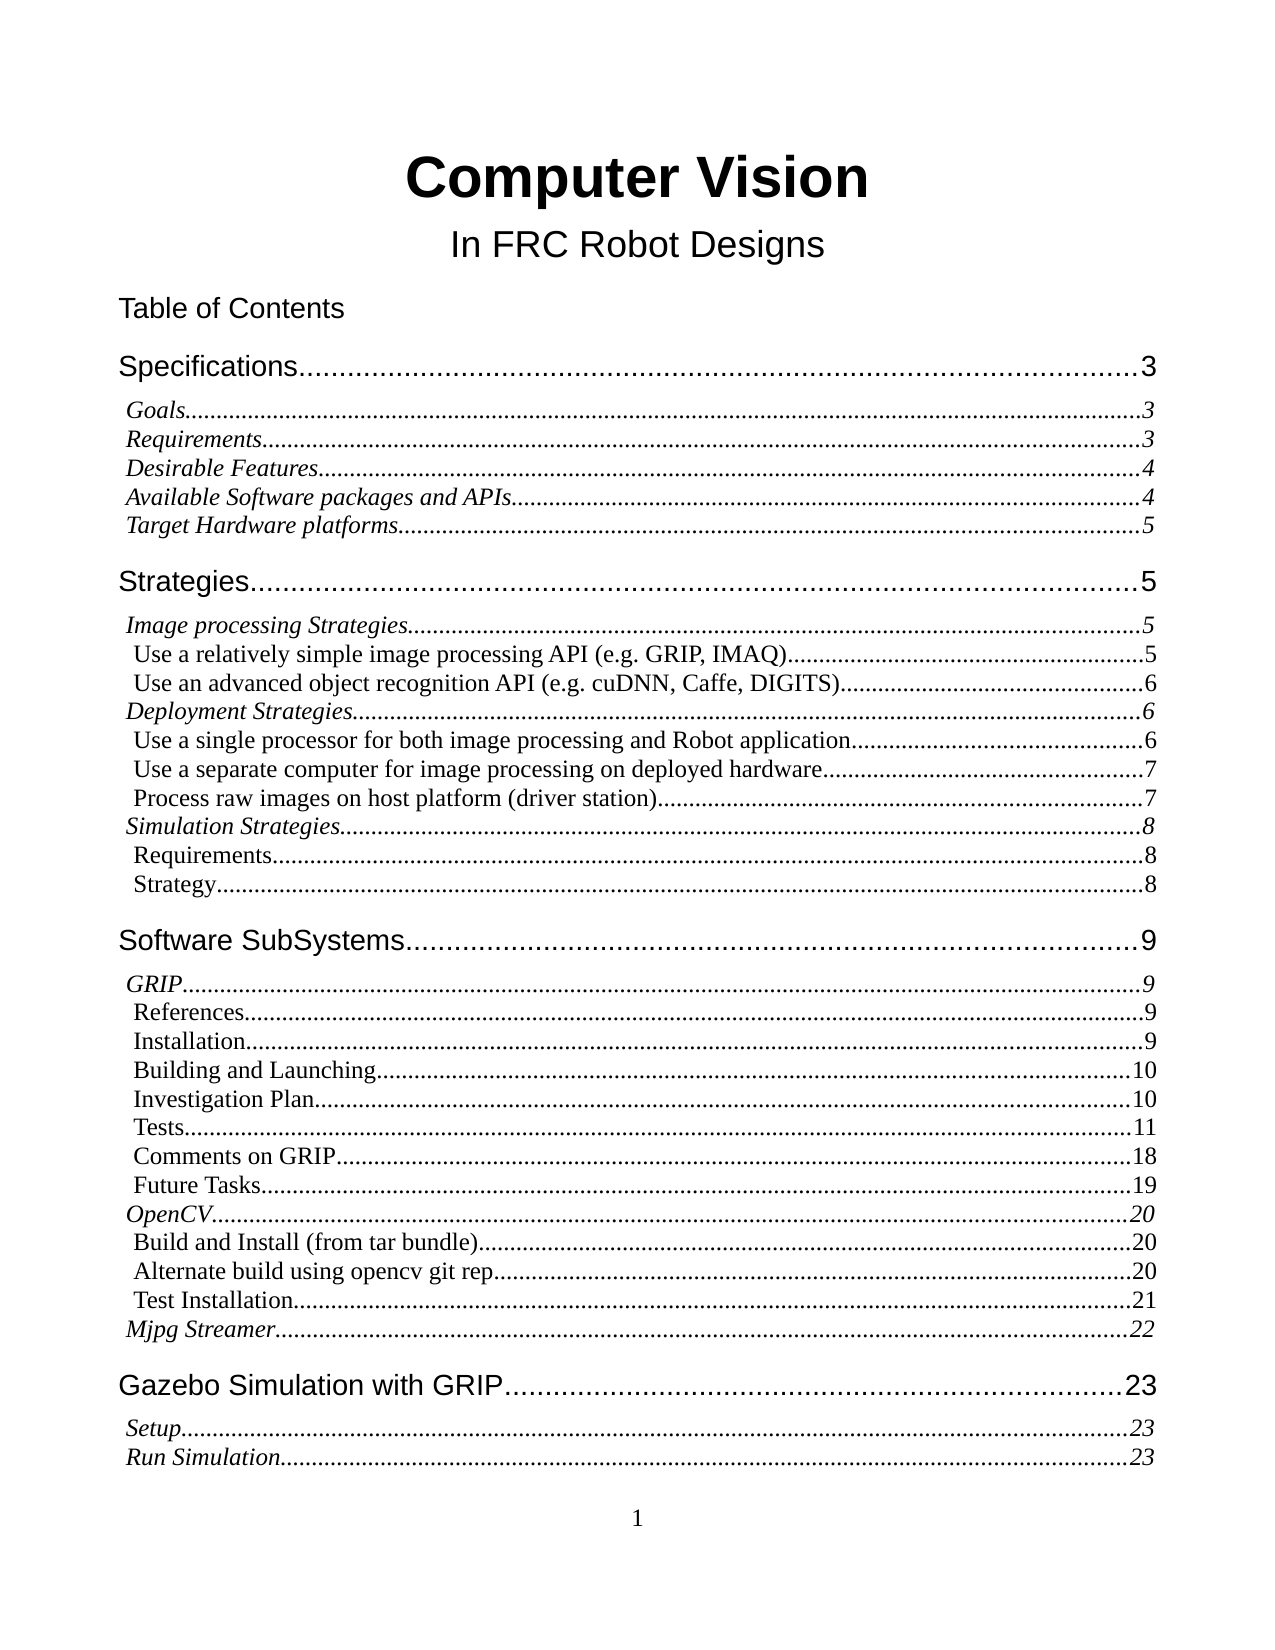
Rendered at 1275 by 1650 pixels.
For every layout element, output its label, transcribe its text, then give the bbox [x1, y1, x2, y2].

subtitle Deployment Strategies 6 [118, 696, 1157, 725]
text Future Tasks 19 [118, 1170, 1157, 1199]
text Building and Launching 10 [118, 1055, 1157, 1084]
subtitle Simulation Strategies 8 [118, 811, 1157, 840]
subtitle Available Software packages and APIs 4 [118, 482, 1157, 510]
text Installation 9 [118, 1026, 1157, 1055]
text Alternate build using opencv git rep 20 [118, 1256, 1157, 1285]
text Use a separate computer for image processing on deployed hardware 7 [118, 754, 1157, 783]
text Use an advanced object recognition API (e.g. cuDNN, Caffe, DIGITS) 6 [118, 668, 1157, 696]
text References 9 [118, 997, 1157, 1026]
subtitle Target Hardware platforms 5 [118, 510, 1157, 539]
subtitle Mjpg Streamer 22 [118, 1314, 1157, 1342]
subtitle Setup 23 [118, 1413, 1157, 1442]
text Process raw images on host platform (driver station) 7 [118, 783, 1157, 811]
subtitle Goals 3 [118, 395, 1157, 424]
text Tests 11 [118, 1112, 1157, 1141]
text Investigation Plan 10 [118, 1084, 1157, 1112]
subtitle In FRC Robot Designs [118, 223, 1157, 266]
subtitle Table of Contents [118, 291, 1157, 324]
subtitle GRIP 9 [118, 969, 1157, 997]
text Strategy 8 [118, 869, 1157, 898]
text Requirements 8 [118, 840, 1157, 869]
subtitle Strategies 5 [118, 564, 1157, 598]
text Build and Install (from tar bundle) 20 [118, 1227, 1157, 1256]
subtitle Image processing Strategies 5 [118, 610, 1157, 639]
subtitle Specifications 3 [118, 349, 1157, 383]
title Computer Vision [118, 143, 1157, 210]
text Test Installation 21 [118, 1285, 1157, 1314]
subtitle Requirements 3 [118, 424, 1157, 453]
subtitle Software SubSystems 9 [118, 923, 1157, 956]
subtitle OpenCV 20 [118, 1199, 1157, 1227]
subtitle Desirable Features 4 [118, 453, 1157, 482]
text Use a relatively simple image processing API (e.g. GRIP, IMAQ) 5 [118, 639, 1157, 668]
text Use a single processor for both image processing and Robot application 6 [118, 725, 1157, 754]
subtitle Gazebo Simulation with GRIP 23 [118, 1367, 1157, 1401]
subtitle Run Simulation 23 [118, 1442, 1157, 1471]
text Comments on GRIP 18 [118, 1141, 1157, 1170]
